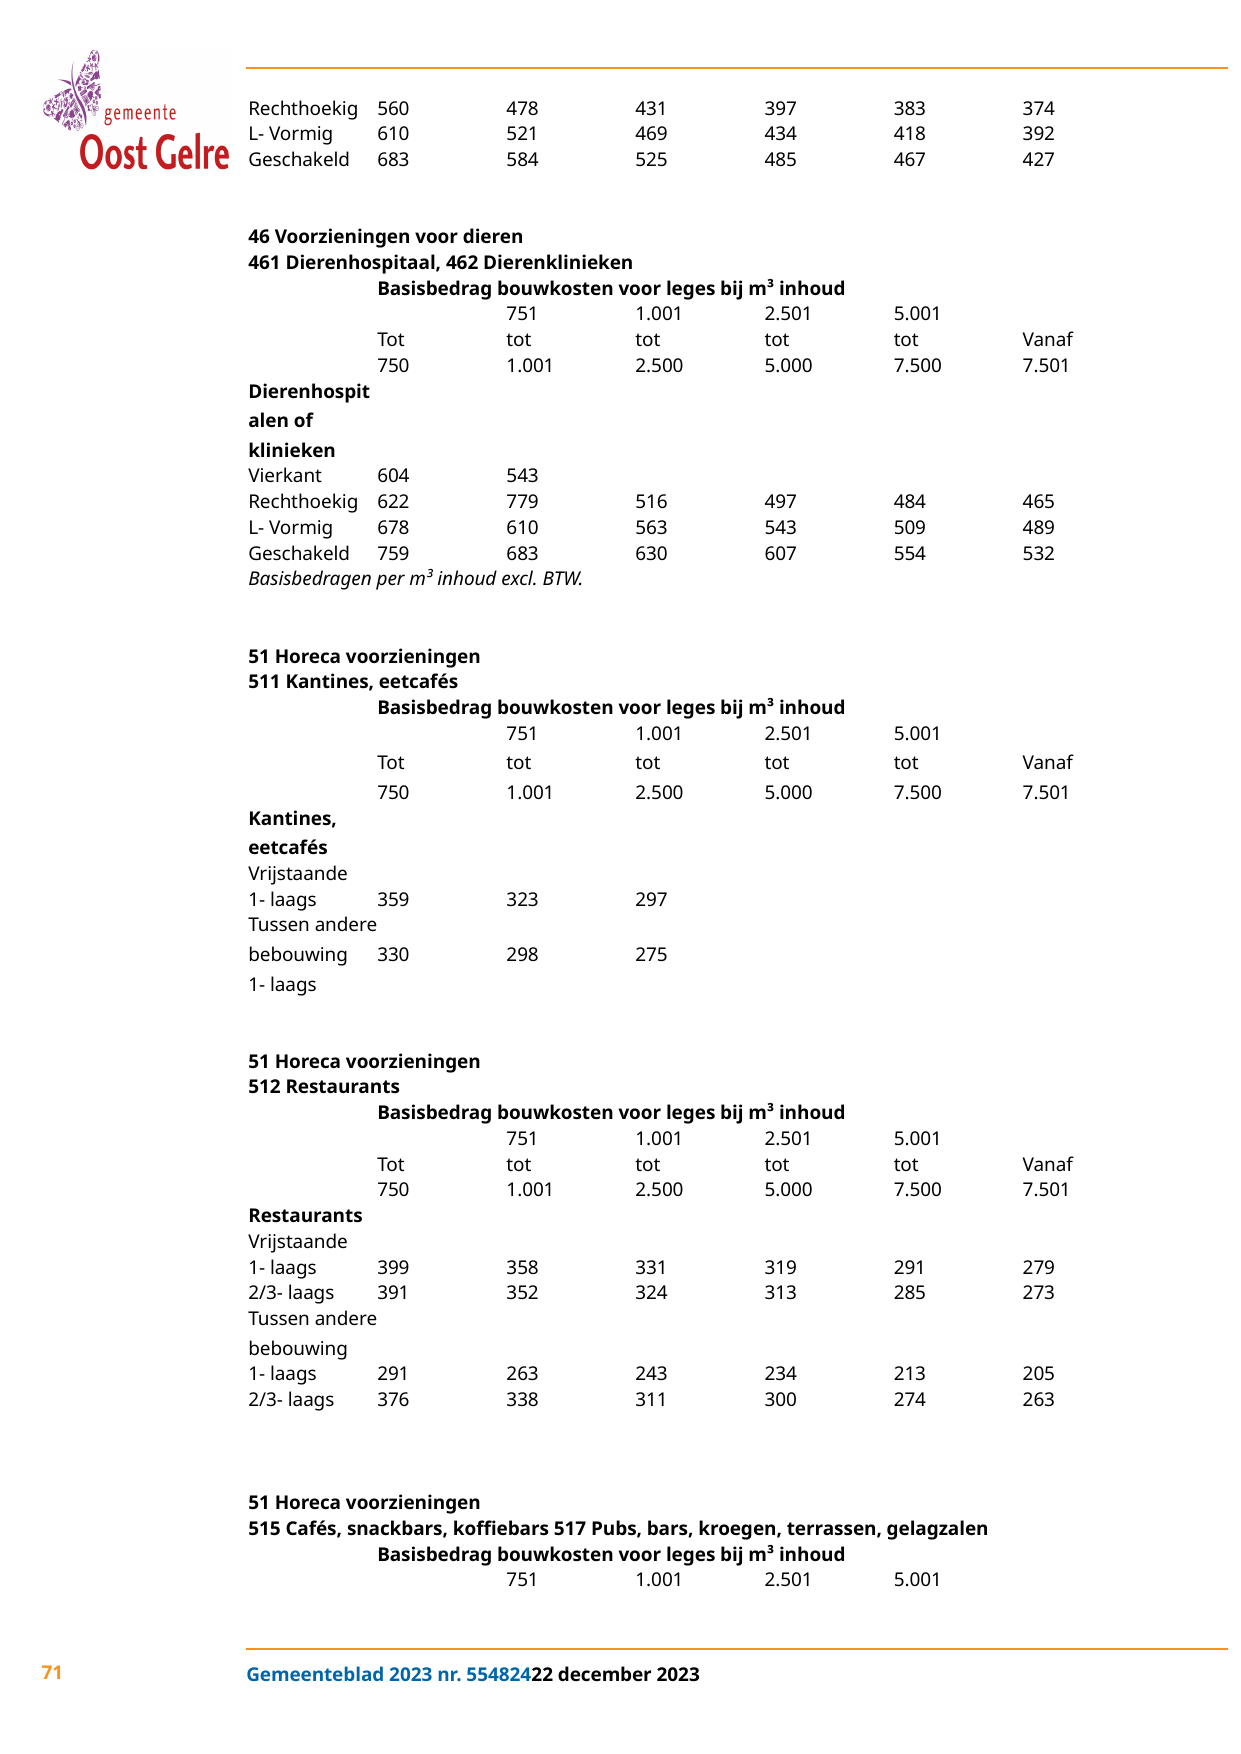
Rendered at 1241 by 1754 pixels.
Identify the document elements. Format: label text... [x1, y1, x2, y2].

table_cell 391 [377, 1280, 506, 1305]
table_cell [764, 1412, 893, 1438]
table_cell [1023, 1228, 1152, 1254]
table_cell 750 [377, 352, 506, 378]
table_cell 7.500 [894, 1177, 1022, 1202]
table_cell [894, 886, 1022, 912]
table_cell 584 [506, 146, 635, 172]
table_cell [1023, 1305, 1152, 1361]
table_cell Tussen andere bebouwing [248, 1305, 377, 1361]
table_cell 751 tot 1.001 [506, 720, 635, 805]
table_cell Vrijstaande [248, 860, 377, 886]
table_cell 604 [377, 463, 506, 488]
table_cell [1023, 301, 1152, 326]
table_cell 610 [377, 121, 506, 146]
table_cell [894, 997, 1022, 1022]
table_cell [377, 1438, 506, 1463]
table_cell [1023, 1438, 1152, 1463]
table_cell [764, 1305, 893, 1361]
table_cell 779 [506, 489, 635, 514]
table_cell 205 [1023, 1361, 1152, 1386]
table_cell Vanaf [1023, 326, 1152, 352]
table_cell 392 [1023, 121, 1152, 146]
table_cell [1023, 912, 1152, 997]
table_cell 263 [1023, 1386, 1152, 1412]
table_cell [764, 1022, 893, 1048]
table_cell [1023, 1412, 1152, 1438]
table_cell [248, 694, 377, 720]
table_cell [506, 1305, 635, 1361]
table_cell [635, 463, 1152, 488]
table_cell [635, 378, 764, 463]
table_cell tot [635, 1151, 764, 1177]
table_cell Vrijstaande [248, 1228, 377, 1254]
table_cell 467 [894, 146, 1022, 172]
table_cell [248, 1438, 377, 1463]
table_cell [1023, 378, 1152, 463]
table_cell L- Vormig [248, 121, 377, 146]
table_cell [377, 172, 506, 198]
table_cell [248, 1412, 377, 1438]
picture [41, 47, 231, 172]
table_cell 298 [506, 912, 635, 997]
table_cell [377, 378, 506, 463]
table_cell [377, 1464, 506, 1489]
table_cell 285 [894, 1280, 1022, 1305]
table_cell 46 Voorzieningen voor dieren [248, 224, 1152, 249]
table_cell [248, 1566, 377, 1592]
table_cell Basisbedragen per m³ inhoud excl. BTW. [248, 566, 1022, 591]
table_cell 7.501 [1023, 352, 1152, 378]
table_cell 1- laags [248, 1361, 377, 1386]
table_cell 1.001 tot 2.500 [635, 720, 764, 805]
table_cell 2.501 [764, 301, 893, 326]
table_cell [764, 805, 893, 860]
table_cell 5.000 [764, 352, 893, 378]
table_cell [506, 172, 635, 198]
table_cell 485 [764, 146, 893, 172]
table_cell L- Vormig [248, 514, 377, 540]
table_cell [894, 617, 1022, 643]
table_cell [894, 1438, 1022, 1463]
table_cell [506, 1022, 635, 1048]
table_cell 431 [635, 95, 764, 121]
table_cell 516 [635, 489, 764, 514]
table_cell 399 [377, 1254, 506, 1279]
table_cell [506, 997, 635, 1022]
table_cell [1023, 1203, 1152, 1228]
table_cell 515 Cafés, snackbars, koffiebars 517 Pubs, bars, kroegen, terrassen, gelagzalen [248, 1515, 1152, 1541]
table_cell [506, 591, 635, 617]
table_cell [377, 1125, 506, 1151]
table_cell [1023, 566, 1152, 591]
table_cell [635, 1305, 764, 1361]
table_cell 1.001 [506, 1177, 635, 1202]
table_cell Vanaf 7.501 [1023, 720, 1152, 805]
table_cell Tot [377, 1151, 506, 1177]
table_cell 352 [506, 1280, 635, 1305]
table_cell 51 Horeca voorzieningen [248, 1489, 1152, 1515]
table_cell Restaurants [248, 1203, 377, 1228]
table_cell 323 [506, 886, 635, 912]
table_cell [894, 1412, 1022, 1438]
table_cell Tussen andere bebouwing 1- laags [248, 912, 377, 997]
table_cell 7.501 [1023, 1177, 1152, 1202]
table_cell [764, 1228, 893, 1254]
table_cell [1023, 1125, 1152, 1151]
table_cell 1- laags [248, 1254, 377, 1279]
table_cell tot [506, 1151, 635, 1177]
table_cell [635, 591, 764, 617]
table_cell [377, 198, 506, 223]
table_cell [635, 805, 764, 860]
table_cell 751 [506, 301, 635, 326]
table_cell [248, 617, 377, 643]
table_cell 610 [506, 514, 635, 540]
table_cell Vierkant [248, 463, 377, 488]
table_cell tot [764, 326, 893, 352]
table_cell [635, 1022, 764, 1048]
table_cell 1.001 [635, 1566, 764, 1592]
table_cell 418 [894, 121, 1022, 146]
table_cell [377, 1566, 506, 1592]
table_cell [248, 275, 377, 301]
table_cell [248, 352, 377, 378]
table_cell [248, 1541, 377, 1566]
table_cell [1023, 591, 1152, 617]
table_cell [894, 912, 1022, 997]
table_cell 5.001 [894, 1566, 1022, 1592]
table_cell [506, 198, 635, 223]
table_cell 461 Dierenhospitaal, 462 Dierenklinieken [248, 249, 1152, 275]
table_cell Dierenhospitalen of klinieken [248, 378, 377, 463]
table_cell 5.001 [894, 301, 1022, 326]
table_cell [248, 1177, 377, 1202]
table_cell [764, 912, 893, 997]
table_cell 521 [506, 121, 635, 146]
table_cell 358 [506, 1254, 635, 1279]
table_cell [248, 1464, 377, 1489]
table_cell 383 [894, 95, 1022, 121]
table_cell [248, 1125, 377, 1151]
table_cell Geschakeld [248, 146, 377, 172]
table_cell [506, 617, 635, 643]
table_cell tot [635, 326, 764, 352]
table_cell 374 [1023, 95, 1152, 121]
table_cell [1023, 198, 1152, 223]
table_cell [894, 1228, 1022, 1254]
table_cell 2.501 [764, 1125, 893, 1151]
table_cell 465 [1023, 489, 1152, 514]
table_cell tot [894, 326, 1022, 352]
table_cell [377, 860, 506, 886]
table_cell 751 [506, 1125, 635, 1151]
table_cell [248, 198, 377, 223]
table_cell [635, 1228, 764, 1254]
table_cell [764, 997, 893, 1022]
table_cell 1.001 [506, 352, 635, 378]
table_cell [506, 1203, 635, 1228]
table_cell Tot 750 [377, 720, 506, 805]
table_cell [764, 1438, 893, 1463]
table_cell 279 [1023, 1254, 1152, 1279]
table_cell 7.500 [894, 352, 1022, 378]
table_cell 630 [635, 540, 764, 566]
table_cell 51 Horeca voorzieningen [248, 1048, 1152, 1074]
table_cell 2/3- laags [248, 1386, 377, 1412]
table_cell [248, 326, 377, 352]
table_cell [506, 1464, 635, 1489]
table_cell 497 [764, 489, 893, 514]
table_cell [377, 805, 506, 860]
table_cell 511 Kantines, eetcafés [248, 669, 1152, 694]
table_cell 678 [377, 514, 506, 540]
table_cell 525 [635, 146, 764, 172]
table_cell 51 Horeca voorzieningen [248, 643, 1152, 668]
table_cell 338 [506, 1386, 635, 1412]
table_cell 543 [506, 463, 635, 488]
table_cell [506, 1412, 635, 1438]
table_cell [1023, 1464, 1152, 1489]
table_cell [1023, 997, 1152, 1022]
table_cell 622 [377, 489, 506, 514]
table_cell tot [764, 1151, 893, 1177]
table_cell [894, 860, 1022, 886]
table_cell [894, 1305, 1022, 1361]
table_cell Rechthoekig [248, 95, 377, 121]
table_cell 234 [764, 1361, 893, 1386]
table_cell 5.001 tot 7.500 [894, 720, 1022, 805]
table_cell 1.001 [635, 301, 764, 326]
table_cell 2/3- laags [248, 1280, 377, 1305]
table_cell [248, 301, 377, 326]
table_cell [377, 1228, 506, 1254]
table_cell [1023, 1022, 1152, 1048]
table_cell 397 [764, 95, 893, 121]
table_cell [764, 172, 893, 198]
table_cell [377, 617, 506, 643]
table_cell 291 [377, 1361, 506, 1386]
table_cell 1- laags [248, 886, 377, 912]
table_cell 484 [894, 489, 1022, 514]
table_cell 313 [764, 1280, 893, 1305]
table_cell 273 [1023, 1280, 1152, 1305]
table_cell [894, 1203, 1022, 1228]
table_cell 683 [506, 540, 635, 566]
table_cell [635, 997, 764, 1022]
table_cell 751 [506, 1566, 635, 1592]
table_cell Vanaf [1023, 1151, 1152, 1177]
table_cell tot [894, 1151, 1022, 1177]
table_cell 1.001 [635, 1125, 764, 1151]
table_cell 489 [1023, 514, 1152, 540]
table_cell [377, 301, 506, 326]
table_cell [635, 617, 764, 643]
table_cell 324 [635, 1280, 764, 1305]
table_cell 359 [377, 886, 506, 912]
table_cell 554 [894, 540, 1022, 566]
table_cell [248, 591, 377, 617]
table_cell 330 [377, 912, 506, 997]
table_cell [248, 720, 377, 805]
table_cell 2.500 [635, 1177, 764, 1202]
table_cell [248, 1151, 377, 1177]
table_cell 5.000 [764, 1177, 893, 1202]
table_cell 275 [635, 912, 764, 997]
table_cell [894, 198, 1022, 223]
table_cell [635, 198, 764, 223]
table_cell 300 [764, 1386, 893, 1412]
table_cell [248, 997, 377, 1022]
table_cell tot [506, 326, 635, 352]
table_cell [506, 805, 635, 860]
table_cell 427 [1023, 146, 1152, 172]
table_cell [506, 1438, 635, 1463]
table_cell 263 [506, 1361, 635, 1386]
table_cell [635, 172, 764, 198]
table_cell [506, 378, 635, 463]
table_cell [635, 1412, 764, 1438]
table_cell Geschakeld [248, 540, 377, 566]
table_cell 478 [506, 95, 635, 121]
table_cell 759 [377, 540, 506, 566]
table_cell 2.501 tot 5.000 [764, 720, 893, 805]
table_cell Basisbedrag bouwkosten voor leges bij m³ inhoud [377, 1100, 1152, 1125]
table_cell [377, 997, 506, 1022]
table_cell 434 [764, 121, 893, 146]
table_cell [894, 805, 1022, 860]
table_cell [1023, 617, 1152, 643]
table_cell [894, 172, 1022, 198]
table_cell [1023, 886, 1152, 912]
table_cell [894, 1464, 1022, 1489]
table_cell [377, 1022, 506, 1048]
table_cell 607 [764, 540, 893, 566]
table_cell 560 [377, 95, 506, 121]
table_cell [764, 378, 893, 463]
table_cell [1023, 805, 1152, 860]
table_cell 311 [635, 1386, 764, 1412]
table_cell 543 [764, 514, 893, 540]
table_cell 469 [635, 121, 764, 146]
table_cell 509 [894, 514, 1022, 540]
table_cell [894, 1022, 1022, 1048]
table_cell [764, 1464, 893, 1489]
table_cell [764, 591, 893, 617]
table_cell [894, 591, 1022, 617]
table_cell [635, 1464, 764, 1489]
table_cell [635, 1438, 764, 1463]
table_cell [248, 1100, 377, 1125]
table_cell Basisbedrag bouwkosten voor leges bij m³ inhoud [377, 1541, 1152, 1566]
table_cell [635, 1203, 764, 1228]
table_cell 512 Restaurants [248, 1074, 1152, 1099]
table_cell 2.500 [635, 352, 764, 378]
table_cell 319 [764, 1254, 893, 1279]
table_cell Rechthoekig [248, 489, 377, 514]
table_cell [764, 886, 893, 912]
table_cell [248, 1022, 377, 1048]
table_cell 291 [894, 1254, 1022, 1279]
table_cell [894, 378, 1022, 463]
table_cell 331 [635, 1254, 764, 1279]
table_cell [377, 1203, 506, 1228]
table_cell [764, 1203, 893, 1228]
table_cell [377, 591, 506, 617]
table_cell 5.001 [894, 1125, 1022, 1151]
table_cell 2.501 [764, 1566, 893, 1592]
table_cell [506, 860, 635, 886]
table_cell [506, 1228, 635, 1254]
table_cell [248, 172, 377, 198]
table_cell [764, 860, 893, 886]
table_cell 683 [377, 146, 506, 172]
table_cell Basisbedrag bouwkosten voor leges bij m³ inhoud [377, 275, 1152, 301]
table_cell 563 [635, 514, 764, 540]
table_cell 274 [894, 1386, 1022, 1412]
table_cell Tot [377, 326, 506, 352]
table_cell [1023, 1566, 1152, 1592]
table_cell [764, 198, 893, 223]
table_cell [377, 1305, 506, 1361]
table_cell Basisbedrag bouwkosten voor leges bij m³ inhoud [377, 694, 1152, 720]
table_cell 532 [1023, 540, 1152, 566]
table_cell [635, 860, 764, 886]
table_cell 750 [377, 1177, 506, 1202]
table_cell [377, 1412, 506, 1438]
table_cell 376 [377, 1386, 506, 1412]
table_cell [1023, 860, 1152, 886]
table_cell Kantines, eetcafés [248, 805, 377, 860]
table_cell 297 [635, 886, 764, 912]
table_cell [764, 617, 893, 643]
table_cell 213 [894, 1361, 1022, 1386]
table_cell 243 [635, 1361, 764, 1386]
table_cell [1023, 172, 1152, 198]
